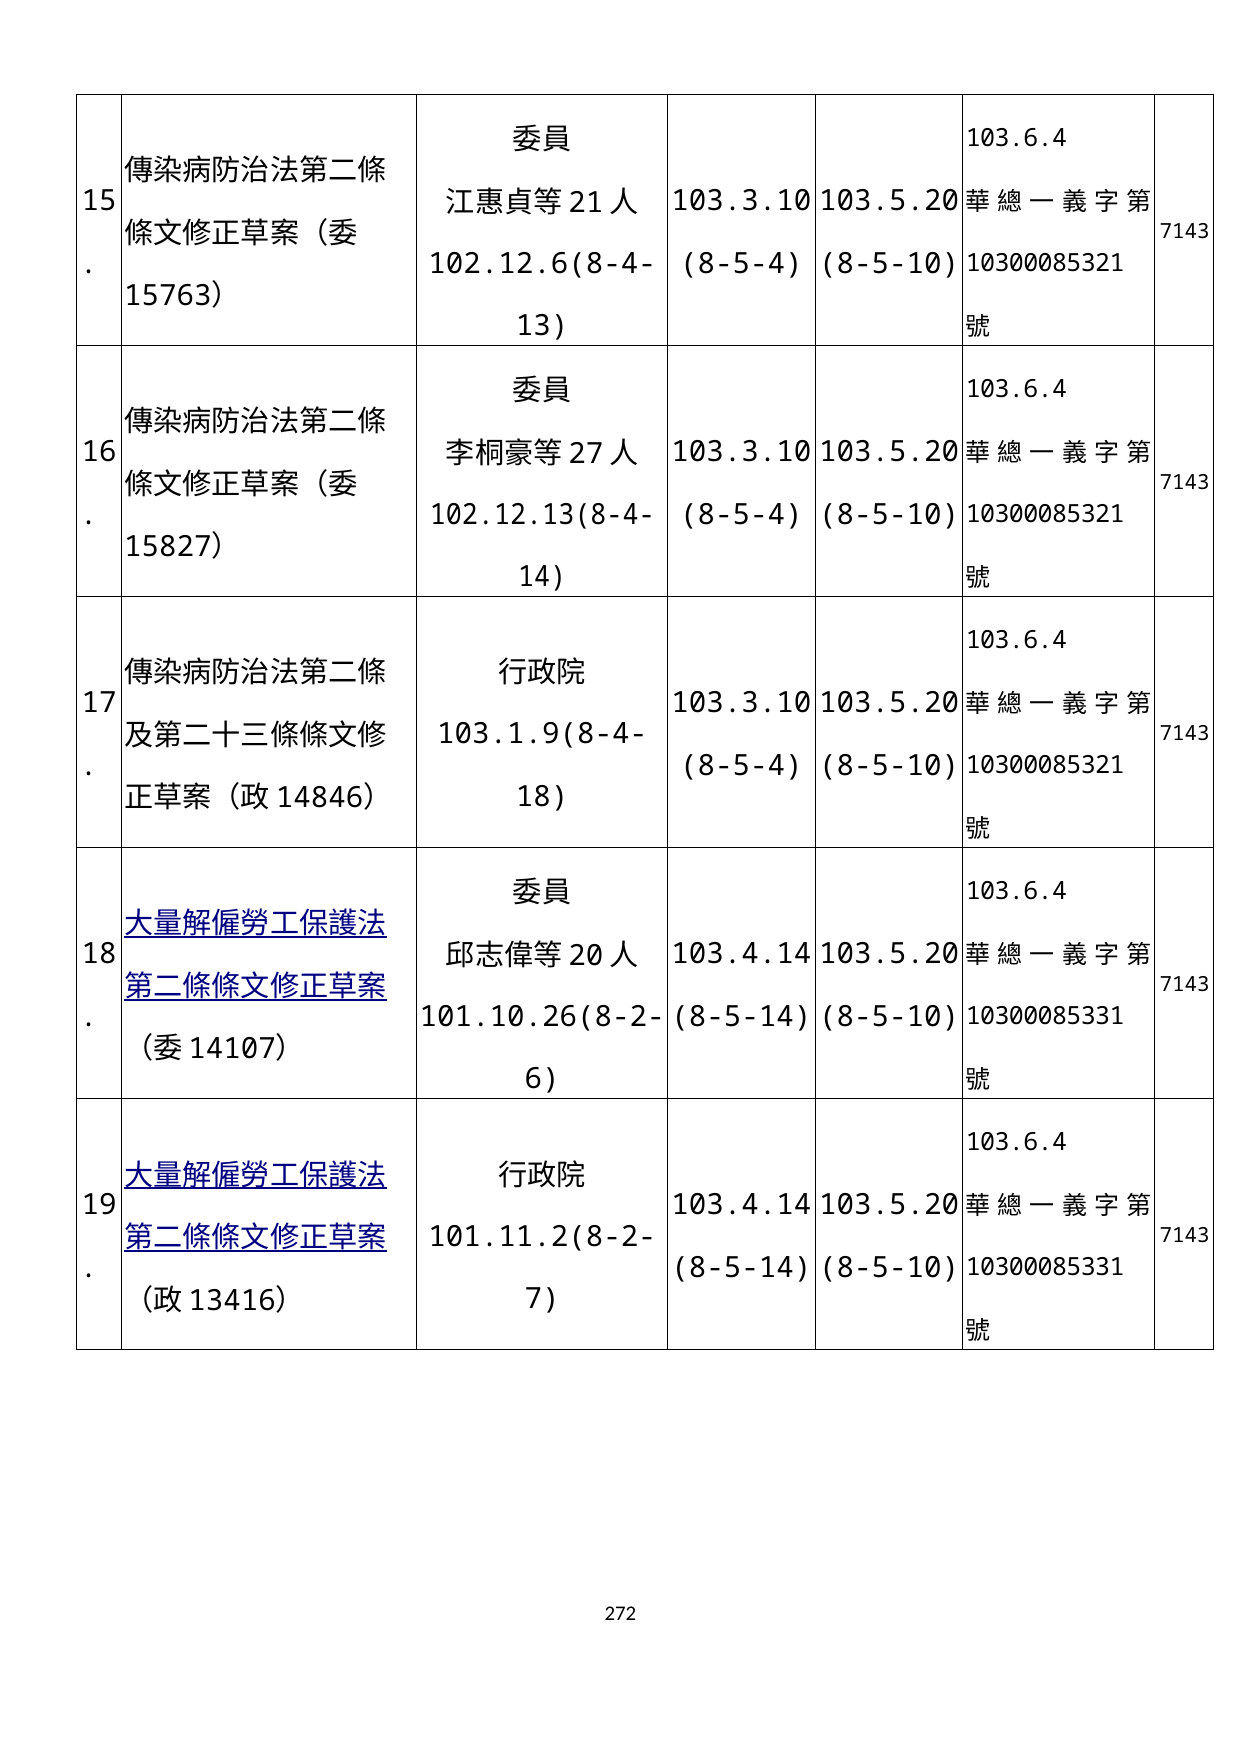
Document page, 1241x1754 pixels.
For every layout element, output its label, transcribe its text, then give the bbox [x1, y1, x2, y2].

table_cell 7143 [1155, 95, 1213, 345]
table_cell 103.3.10 (8-5-4) [668, 95, 815, 345]
table_cell 103.6.4 華總一義字第10300085321號 [963, 597, 1154, 847]
table_cell 大量解僱勞工保護法第二條條文修正草案（政13416） [122, 1099, 416, 1349]
table_cell 103.3.10 (8-5-4) [668, 346, 815, 596]
table_cell 103.5.20 (8-5-10) [816, 346, 962, 596]
table_cell [77, 597, 121, 847]
table_cell 103.6.4 華總一義字第10300085331號 [963, 848, 1154, 1098]
table_cell 103.6.4 華總一義字第10300085331號 [963, 1099, 1154, 1349]
table_cell 103.5.20 (8-5-10) [816, 95, 962, 345]
table_cell 委員 江惠貞等21人102.12.6(8-4-13) [417, 95, 667, 345]
table_cell 7143 [1155, 346, 1213, 596]
table_cell 傳染病防治法第二條及第二十三條條文修正草案（政14846） [122, 597, 416, 847]
table_cell 傳染病防治法第二條條文修正草案（委15763） [122, 95, 416, 345]
table_cell 103.5.20 (8-5-10) [816, 848, 962, 1098]
table_cell 103.4.14 (8-5-14) [668, 848, 815, 1098]
table_cell [77, 1099, 121, 1349]
table_cell [77, 95, 121, 345]
table_cell 大量解僱勞工保護法第二條條文修正草案（委14107） [122, 848, 416, 1098]
table_cell 103.6.4 華總一義字第10300085321號 [963, 95, 1154, 345]
table_cell 委員 邱志偉等20人101.10.26(8-2-6) [417, 848, 667, 1098]
table_cell 103.5.20 (8-5-10) [816, 597, 962, 847]
table_cell 7143 [1155, 1099, 1213, 1349]
table_cell [77, 848, 121, 1098]
table_cell 103.5.20 (8-5-10) [816, 1099, 962, 1349]
table_cell 傳染病防治法第二條條文修正草案（委15827） [122, 346, 416, 596]
table_cell 行政院 101.11.2(8-2-7) [417, 1099, 667, 1349]
table_cell 103.6.4 華總一義字第10300085321號 [963, 346, 1154, 596]
table_cell 委員 李桐豪等27人102.12.13(8-4-14) [417, 346, 667, 596]
table_cell 7143 [1155, 597, 1213, 847]
table_cell 103.4.14 (8-5-14) [668, 1099, 815, 1349]
table_cell 行政院 103.1.9(8-4-18) [417, 597, 667, 847]
table_cell 103.3.10 (8-5-4) [668, 597, 815, 847]
table_cell 7143 [1155, 848, 1213, 1098]
table_cell [77, 346, 121, 596]
